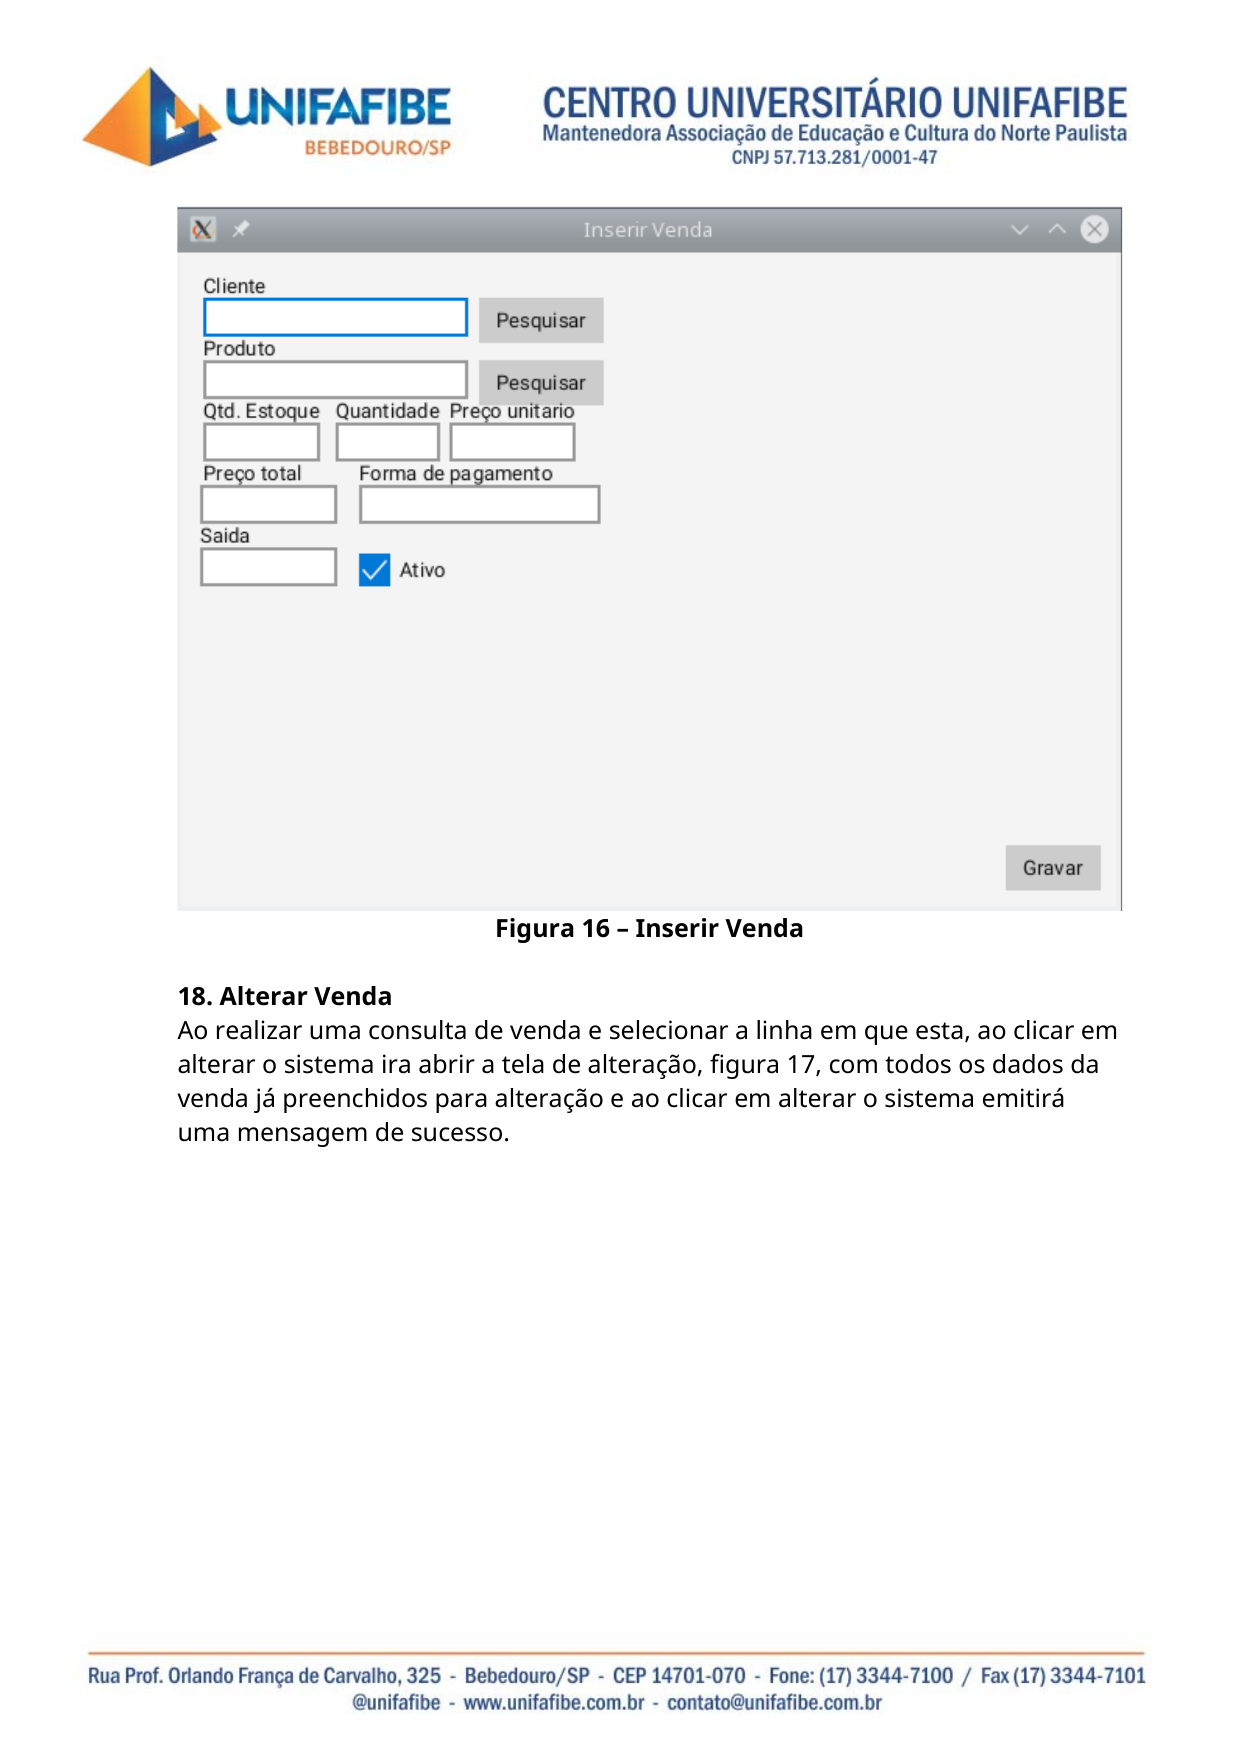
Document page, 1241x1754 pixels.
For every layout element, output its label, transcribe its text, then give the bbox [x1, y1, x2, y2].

text 18. Alterar Venda [177, 978, 1122, 1012]
picture [74, 1612, 1164, 1740]
picture [87, 55, 1148, 187]
text Figura 16 – Inserir Venda [177, 911, 1122, 944]
text Ao realizar uma consulta de venda e selecionar a linha em que esta, ao clicar em alterar o sistema ira abrir a tela de alteração, figura 17, com todos os dados da venda já preenchidos para alteração e ao clicar em alterar o sistema emitirá uma mensagem de sucesso. [177, 1012, 1122, 1149]
picture [177, 206, 1123, 911]
